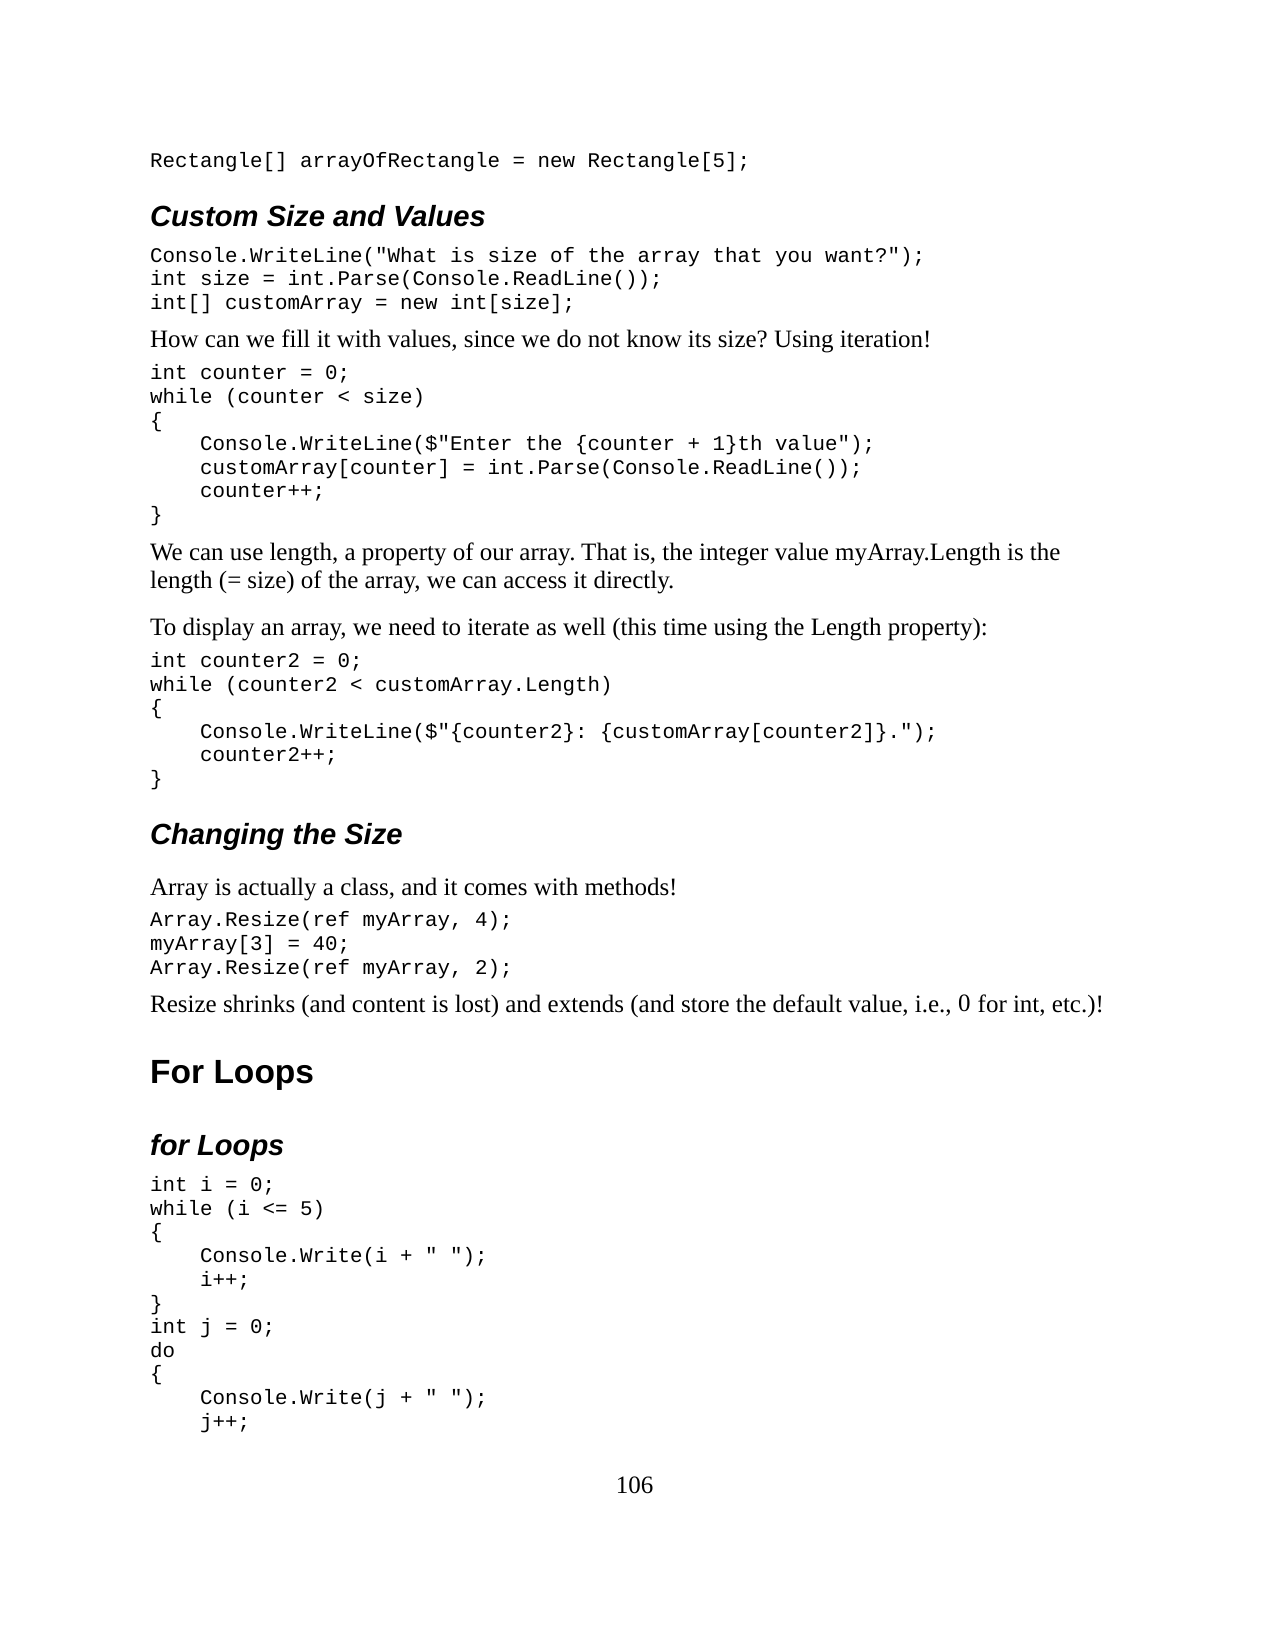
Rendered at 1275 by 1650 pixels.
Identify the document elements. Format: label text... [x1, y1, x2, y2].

text Array.Resize(ref myArray, 4); [150, 909, 1125, 933]
text Array.Resize(ref myArray, 2); [150, 957, 1125, 980]
text } [150, 504, 1125, 528]
text { [150, 1363, 1125, 1387]
text counter2++; [150, 744, 1125, 768]
text { [150, 1222, 1125, 1245]
text Resize shrinks (and content is lost) and extends (and store the default value, i.e., for int, etc.)! [150, 989, 1125, 1018]
text do [150, 1340, 1125, 1363]
text To display an array, we need to iterate as well (this time using the Length property): [150, 612, 1125, 641]
text int counter2 = 0; [150, 650, 1125, 673]
text { [150, 409, 1125, 433]
text i++; [150, 1269, 1125, 1292]
text while (counter < size) [150, 386, 1125, 409]
text int i = 0; [150, 1174, 1125, 1198]
text } [150, 768, 1125, 792]
text int j = 0; [150, 1316, 1125, 1340]
text Console.Write(i + " "); [150, 1245, 1125, 1269]
text int[] customArray = new int[size]; [150, 292, 1125, 316]
subtitle For Loops [150, 1052, 1125, 1091]
subtitle for Loops [150, 1128, 1125, 1162]
text while (counter2 < customArray.Length) [150, 673, 1125, 697]
subtitle Custom Size and Values [150, 199, 1125, 232]
text counter++; [150, 481, 1125, 504]
text Console.WriteLine($"Enter the {counter + 1}th value"); [150, 433, 1125, 457]
text { [150, 697, 1125, 721]
text Console.WriteLine($"{counter2}: {customArray[counter2]}."); [150, 721, 1125, 744]
text int size = int.Parse(Console.ReadLine()); [150, 268, 1125, 292]
text Array is actually a class, and it comes with methods! [150, 872, 1125, 901]
text while (i <= 5) [150, 1198, 1125, 1222]
text customArray[counter] = int.Parse(Console.ReadLine()); [150, 457, 1125, 481]
text Console.WriteLine("What is size of the array that you want?"); [150, 245, 1125, 268]
text Rectangle[] arrayOfRectangle = new Rectangle[5]; [150, 150, 1125, 174]
subtitle Changing the Size [150, 817, 1125, 850]
text } [150, 1292, 1125, 1316]
text j++; [150, 1411, 1125, 1434]
text How can we fill it with values, since we do not know its size? Using iteration! [150, 324, 1125, 353]
text myArray[3] = 40; [150, 933, 1125, 957]
text Console.Write(j + " "); [150, 1387, 1125, 1411]
text int counter = 0; [150, 362, 1125, 386]
text We can use length, a property of our array. That is, the integer value myArray.Length is the length (= size) of the array, we can access it directly. [150, 537, 1125, 594]
